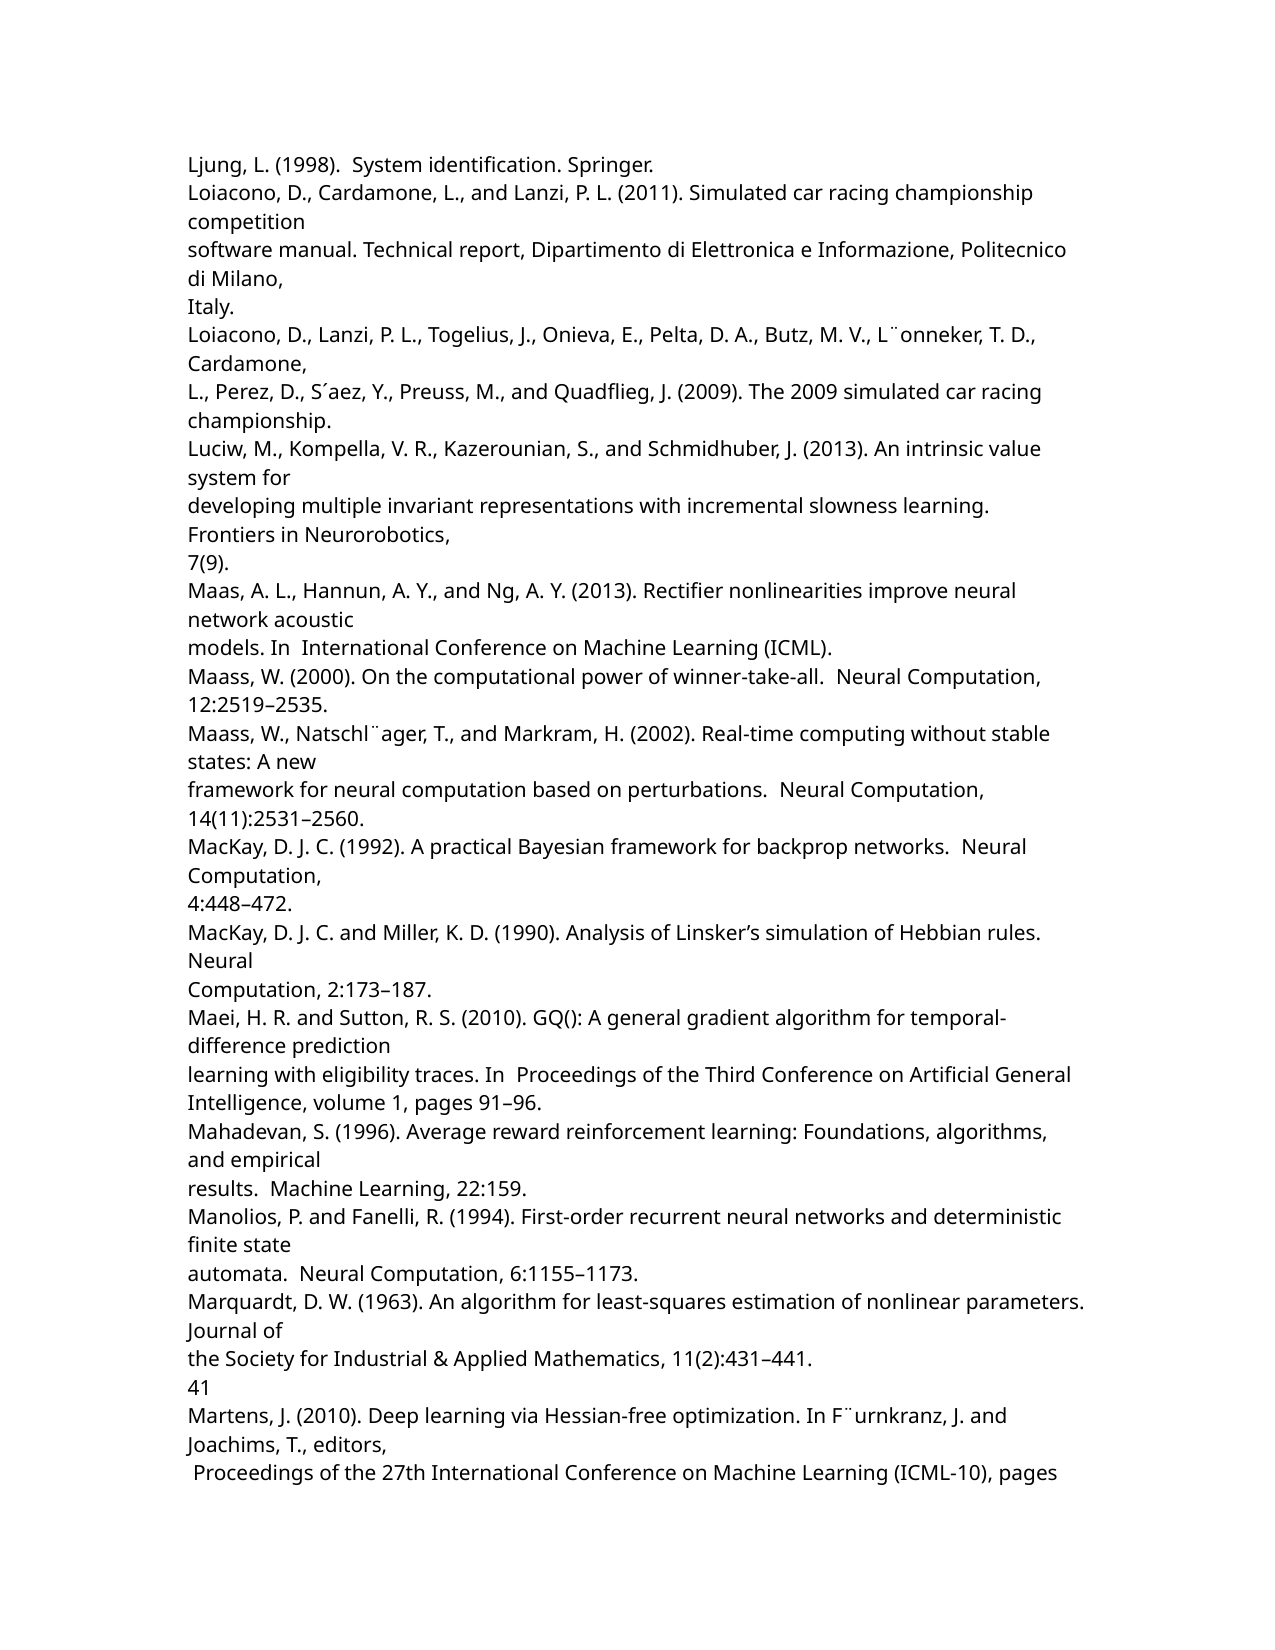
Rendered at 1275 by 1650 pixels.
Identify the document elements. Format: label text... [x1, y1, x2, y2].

text Intelligence, volume 1, pages 91–96. [187, 1088, 1087, 1117]
text championship. [187, 406, 1087, 434]
text Mahadevan, S. (1996). Average reward reinforcement learning: Foundations, algorithms, and empirical [187, 1117, 1087, 1174]
text 41 [187, 1373, 1087, 1401]
text MacKay, D. J. C. (1992). A practical Bayesian framework for backprop networks. Neural Computation, [187, 832, 1087, 889]
text learning with eligibility traces. In Proceedings of the Third Conference on Artificial General [187, 1060, 1087, 1088]
text Italy. [187, 292, 1087, 321]
text Maei, H. R. and Sutton, R. S. (2010). GQ(): A general gradient algorithm for temporal-difference prediction [187, 1003, 1087, 1060]
text Loiacono, D., Cardamone, L., and Lanzi, P. L. (2011). Simulated car racing championship competition [187, 178, 1087, 235]
text Manolios, P. and Fanelli, R. (1994). First-order recurrent neural networks and deterministic finite state [187, 1202, 1087, 1259]
text models. In International Conference on Machine Learning (ICML). [187, 633, 1087, 662]
text framework for neural computation based on perturbations. Neural Computation, 14(11):2531–2560. [187, 776, 1087, 832]
text results. Machine Learning, 22:159. [187, 1174, 1087, 1202]
text 7(9). [187, 548, 1087, 577]
text 4:448–472. [187, 889, 1087, 918]
text MacKay, D. J. C. and Miller, K. D. (1990). Analysis of Linsker’s simulation of Hebbian rules. Neural [187, 918, 1087, 975]
text the Society for Industrial & Applied Mathematics, 11(2):431–441. [187, 1344, 1087, 1373]
text Maas, A. L., Hannun, A. Y., and Ng, A. Y. (2013). Rectifier nonlinearities improve neural network acoustic [187, 577, 1087, 633]
text Marquardt, D. W. (1963). An algorithm for least-squares estimation of nonlinear parameters. Journal of [187, 1287, 1087, 1344]
text automata. Neural Computation, 6:1155–1173. [187, 1259, 1087, 1287]
text software manual. Technical report, Dipartimento di Elettronica e Informazione, Politecnico di Milano, [187, 235, 1087, 292]
text developing multiple invariant representations with incremental slowness learning. Frontiers in Neurorobotics, [187, 491, 1087, 548]
text L., Perez, D., S´aez, Y., Preuss, M., and Quadflieg, J. (2009). The 2009 simulated car racing [187, 377, 1087, 406]
text Maass, W. (2000). On the computational power of winner-take-all. Neural Computation, 12:2519–2535. [187, 662, 1087, 719]
text Computation, 2:173–187. [187, 975, 1087, 1003]
text Maass, W., Natschl¨ager, T., and Markram, H. (2002). Real-time computing without stable states: A new [187, 719, 1087, 776]
text Ljung, L. (1998). System identification. Springer. [187, 150, 1087, 178]
text Luciw, M., Kompella, V. R., Kazerounian, S., and Schmidhuber, J. (2013). An intrinsic value system for [187, 434, 1087, 491]
text Martens, J. (2010). Deep learning via Hessian-free optimization. In F¨urnkranz, J. and Joachims, T., editors, [187, 1401, 1087, 1458]
text Loiacono, D., Lanzi, P. L., Togelius, J., Onieva, E., Pelta, D. A., Butz, M. V., L¨onneker, T. D., Cardamone, [187, 321, 1087, 377]
text Proceedings of the 27th International Conference on Machine Learning (ICML-10), pages [187, 1458, 1087, 1487]
